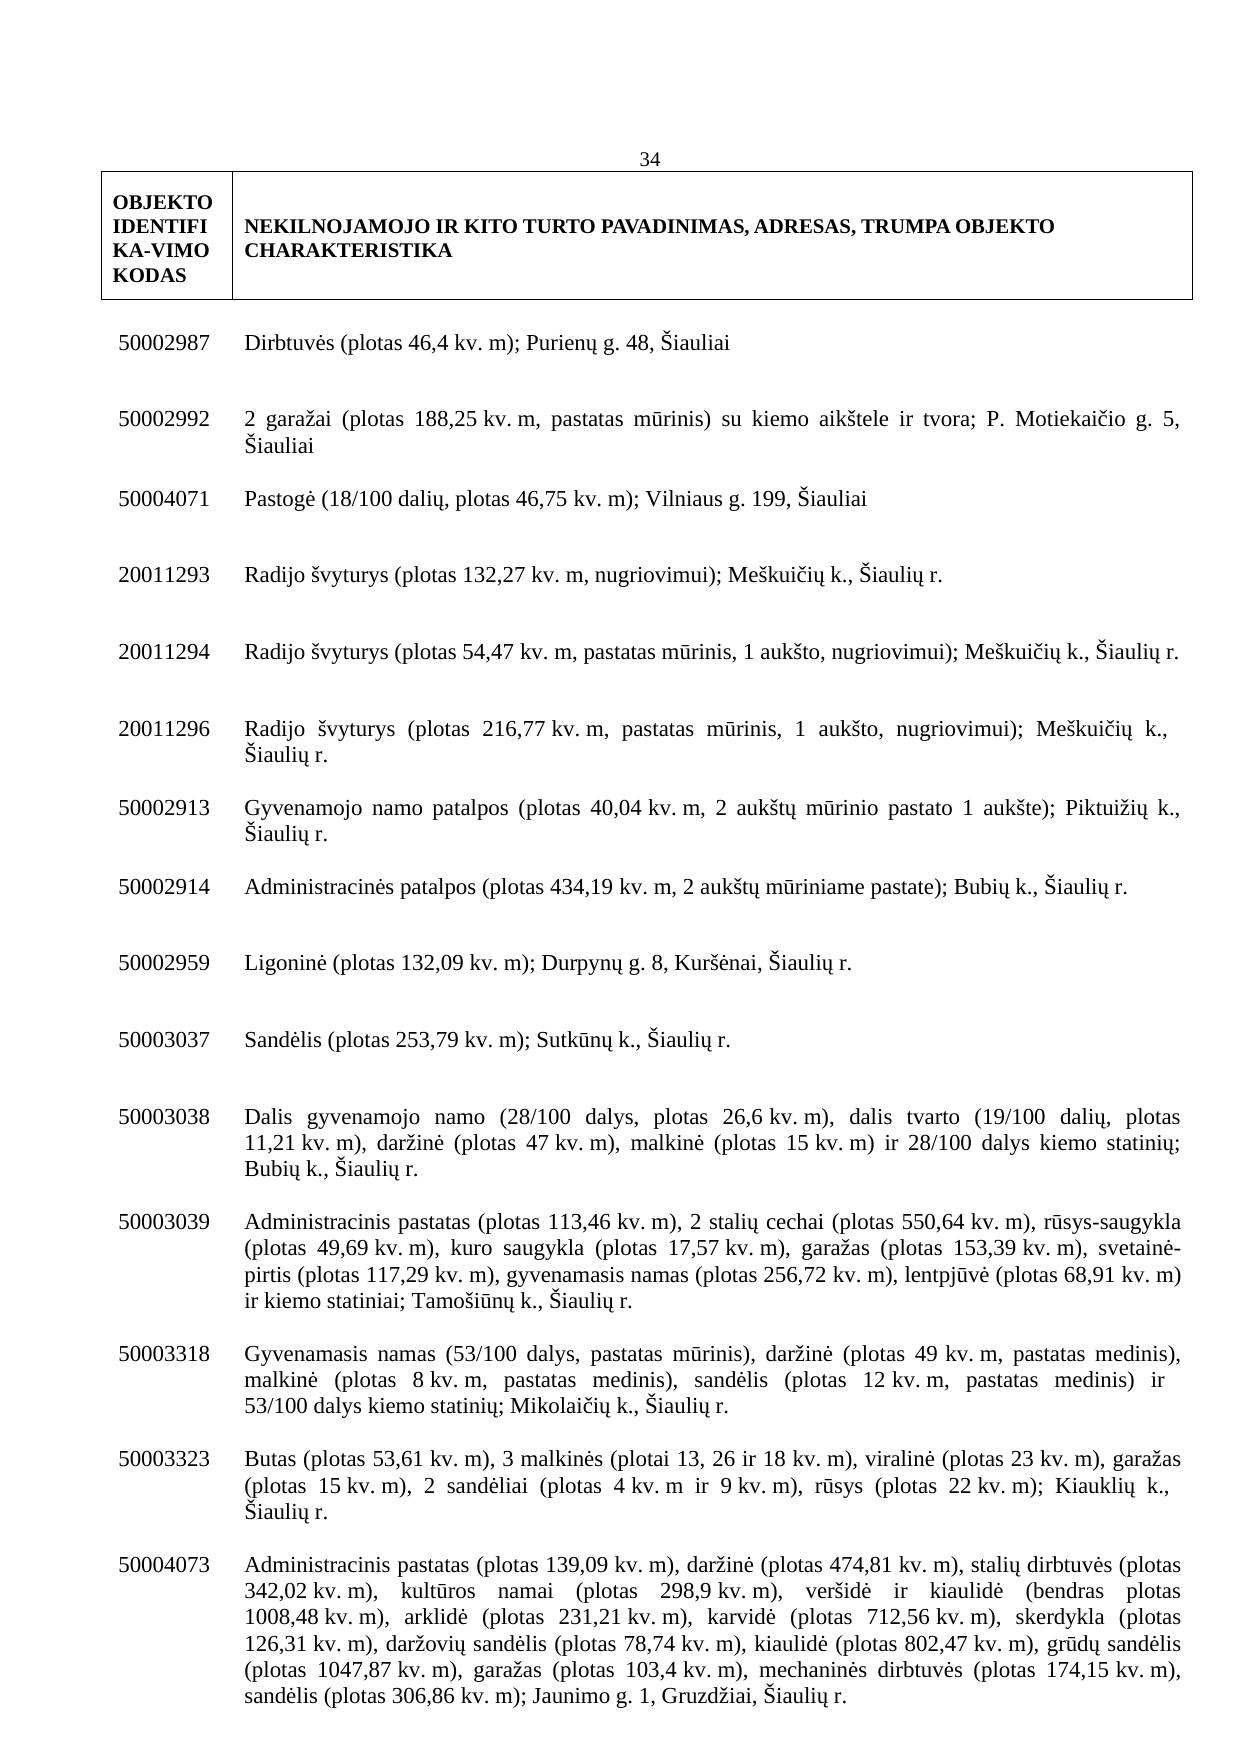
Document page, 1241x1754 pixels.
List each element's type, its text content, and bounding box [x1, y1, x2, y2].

table_cell 50002913 [101, 794, 233, 846]
table_cell Administracinės patalpos (plotas 434,19 kv. m, 2 aukštų mūriniame pastate); Bubių k., Šiaulių r. [233, 873, 1192, 923]
table_cell [1193, 561, 1198, 612]
table_cell [101, 846, 1198, 873]
table_cell Administracinis pastatas (plotas 113,46 kv. m), 2 stalių cechai (plotas 550,64 kv. m), rūsys-saugykla (plotas 49,69 kv. m), kuro saugykla (plotas 17,57 kv. m), garažas (plotas 153,39 kv. m), svetainė-pirtis (plotas 117,29 kv. m), gyvenamasis namas (plotas 256,72 kv. m), lentpjūvė (plotas 68,91 kv. m) ir kiemo statiniai; Tamošiūnų k., Šiaulių r. [233, 1208, 1192, 1313]
table_cell Pastogė (18/100 dalių, plotas 46,75 kv. m); Vilniaus g. 199, Šiauliai [233, 485, 1192, 535]
table_cell Dalis gyvenamojo namo (28/100 dalys, plotas 26,6 kv. m), dalis tvarto (19/100 dalių, plotas 11,21 kv. m), daržinė (plotas 47 kv. m), malkinė (plotas 15 kv. m) ir 28/100 dalys kiemo statinių; Bubių k., Šiaulių r. [233, 1103, 1192, 1182]
table_cell [1193, 1551, 1198, 1709]
table_cell Gyvenamojo namo patalpos (plotas 40,04 kv. m, 2 aukštų mūrinio pastato 1 aukšte); Piktuižių k., Šiaulių r. [233, 794, 1192, 846]
table_cell Radijo švyturys (plotas 54,47 kv. m, pastatas mūrinis, 1 aukšto, nugriovimui); Meškuičių k., Šiaulių r. [233, 638, 1192, 688]
table_cell 20011294 [101, 638, 233, 688]
table_cell [101, 612, 1198, 638]
table_cell [1193, 1445, 1198, 1524]
table_cell 50004071 [101, 485, 233, 535]
table_cell 50002992 [101, 406, 233, 458]
table_cell Radijo švyturys (plotas 132,27 kv. m, nugriovimui); Meškuičių k., Šiaulių r. [233, 561, 1192, 612]
table_cell [1193, 1103, 1198, 1182]
table_cell 50002987 [101, 329, 233, 379]
table_cell 50003037 [101, 1026, 233, 1076]
table_cell 20011293 [101, 561, 233, 612]
table_cell 50002959 [101, 949, 233, 1000]
table_cell [1193, 1340, 1198, 1419]
table_cell [1193, 1026, 1198, 1076]
table_cell [101, 1000, 1198, 1026]
table_cell [101, 1314, 1198, 1340]
table_cell [101, 1076, 1198, 1103]
table_cell 2 garažai (plotas 188,25 kv. m, pastatas mūrinis) su kiemo aikštele ir tvora; P. Motiekaičio g. 5, Šiauliai [233, 406, 1192, 458]
table_cell [101, 458, 1198, 484]
table_cell Gyvenamasis namas (53/100 dalys, pastatas mūrinis), daržinė (plotas 49 kv. m, pastatas medinis), malkinė (plotas 8 kv. m, pastatas medinis), sandėlis (plotas 12 kv. m, pastatas medinis) ir 53/100 dalys kiemo statinių; Mikolaičių k., Šiaulių r. [233, 1340, 1192, 1419]
table_cell 50002914 [101, 873, 233, 923]
table_cell 20011296 [101, 715, 233, 767]
table_cell Ligoninė (plotas 132,09 kv. m); Durpynų g. 8, Kuršėnai, Šiaulių r. [233, 949, 1192, 1000]
table_cell [1193, 329, 1198, 379]
table_cell [101, 688, 1198, 714]
table_cell [101, 1182, 1198, 1208]
table_cell 50003039 [101, 1208, 233, 1313]
table_cell 50003318 [101, 1340, 233, 1419]
table_cell Radijo švyturys (plotas 216,77 kv. m, pastatas mūrinis, 1 aukšto, nugriovimui); Meškuičių k., Šiaulių r. [233, 715, 1192, 767]
table_cell [1193, 485, 1198, 535]
table_cell [1193, 715, 1198, 767]
table_cell [1193, 949, 1198, 1000]
table_cell Administracinis pastatas (plotas 139,09 kv. m), daržinė (plotas 474,81 kv. m), stalių dirbtuvės (plotas 342,02 kv. m), kultūros namai (plotas 298,9 kv. m), veršidė ir kiaulidė (bendras plotas 1008,48 kv. m), arklidė (plotas 231,21 kv. m), karvidė (plotas 712,56 kv. m), skerdykla (plotas 126,31 kv. m), daržovių sandėlis (plotas 78,74 kv. m), kiaulidė (plotas 802,47 kv. m), grūdų sandėlis (plotas 1047,87 kv. m), garažas (plotas 103,4 kv. m), mechaninės dirbtuvės (plotas 174,15 kv. m), sandėlis (plotas 306,86 kv. m); Jaunimo g. 1, Gruzdžiai, Šiaulių r. [233, 1551, 1192, 1709]
table_cell [101, 379, 1198, 406]
table_cell [101, 1419, 1198, 1445]
table_cell Dirbtuvės (plotas 46,4 kv. m); Purienų g. 48, Šiauliai [233, 329, 1192, 379]
table_cell [101, 535, 1198, 561]
table_cell [101, 303, 1198, 329]
table_cell [1193, 638, 1198, 688]
table_cell [1193, 794, 1198, 846]
table_cell 50003323 [101, 1445, 233, 1524]
table_cell [101, 767, 1198, 794]
table_cell Butas (plotas 53,61 kv. m), 3 malkinės (plotai 13, 26 ir 18 kv. m), viralinė (plotas 23 kv. m), garažas (plotas 15 kv. m), 2 sandėliai (plotas 4 kv. m ir 9 kv. m), rūsys (plotas 22 kv. m); Kiauklių k., Šiaulių r. [233, 1445, 1192, 1524]
table_cell 50004073 [101, 1551, 233, 1709]
table_cell [101, 923, 1198, 949]
table_cell 50003038 [101, 1103, 233, 1182]
table_cell Sandėlis (plotas 253,79 kv. m); Sutkūnų k., Šiaulių r. [233, 1026, 1192, 1076]
table_cell [1193, 406, 1198, 458]
table_cell [1193, 1208, 1198, 1313]
table_cell [1193, 873, 1198, 923]
table_cell [101, 1524, 1198, 1551]
